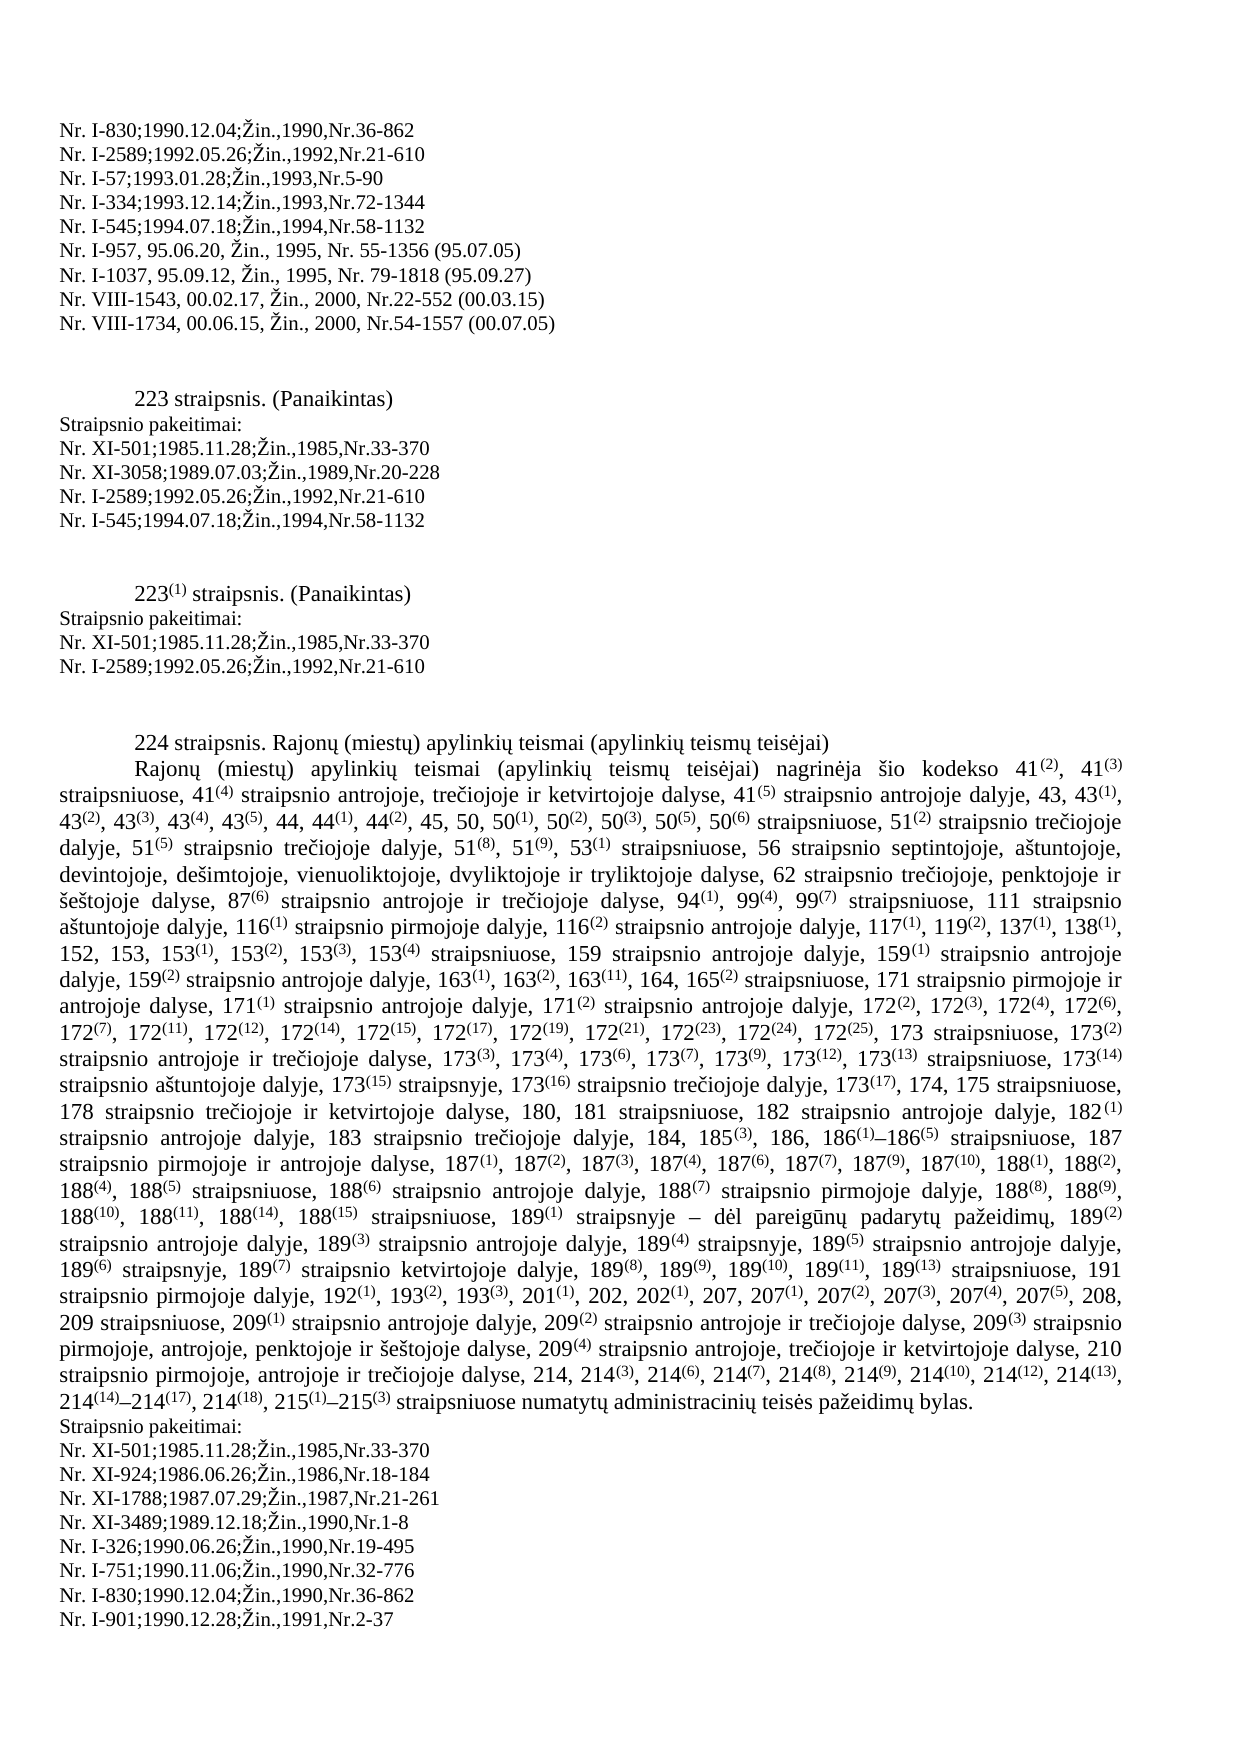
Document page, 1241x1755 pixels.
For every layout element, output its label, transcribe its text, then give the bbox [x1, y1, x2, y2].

text Nr. I-1037, 95.09.12, Žin., 1995, Nr. 79-1818 (95.09.27) [59, 262, 1122, 287]
text Nr. I-957, 95.06.20, Žin., 1995, Nr. 55-1356 (95.07.05) [59, 238, 1122, 262]
text 223 straipsnis. (Panaikintas) [59, 385, 1122, 411]
text Nr. XI-1788;1987.07.29;Žin.,1987,Nr.21-261 [59, 1486, 1122, 1510]
text Nr. I-326;1990.06.26;Žin.,1990,Nr.19-495 [59, 1534, 1122, 1558]
text Nr. XI-3489;1989.12.18;Žin.,1990,Nr.1-8 [59, 1510, 1122, 1534]
text 224 straipsnis. Rajonų (miestų) apylinkių teismai (apylinkių teismų teisėjai) [59, 729, 1122, 755]
text Nr. I-830;1990.12.04;Žin.,1990,Nr.36-862 [59, 118, 1122, 142]
text Nr. XI-924;1986.06.26;Žin.,1986,Nr.18-184 [59, 1462, 1122, 1486]
text Nr. I-545;1994.07.18;Žin.,1994,Nr.58-1132 [59, 508, 1122, 532]
text Nr. VIII-1543, 00.02.17, Žin., 2000, Nr.22-552 (00.03.15) [59, 287, 1122, 311]
text Nr. I-901;1990.12.28;Žin.,1991,Nr.2-37 [59, 1607, 1122, 1631]
text 223(1) straipsnis. (Panaikintas) [59, 580, 1122, 606]
text Nr. XI-3058;1989.07.03;Žin.,1989,Nr.20-228 [59, 459, 1122, 484]
text Nr. I-545;1994.07.18;Žin.,1994,Nr.58-1132 [59, 214, 1122, 238]
text Straipsnio pakeitimai: [59, 606, 1122, 630]
text Nr. I-2589;1992.05.26;Žin.,1992,Nr.21-610 [59, 142, 1122, 166]
text Nr. XI-501;1985.11.28;Žin.,1985,Nr.33-370 [59, 630, 1122, 654]
text Nr. I-2589;1992.05.26;Žin.,1992,Nr.21-610 [59, 654, 1122, 678]
text Nr. I-2589;1992.05.26;Žin.,1992,Nr.21-610 [59, 484, 1122, 508]
text Nr. I-334;1993.12.14;Žin.,1993,Nr.72-1344 [59, 190, 1122, 214]
text Nr. I-751;1990.11.06;Žin.,1990,Nr.32-776 [59, 1558, 1122, 1582]
text Straipsnio pakeitimai: [59, 411, 1122, 436]
text Nr. VIII-1734, 00.06.15, Žin., 2000, Nr.54-1557 (00.07.05) [59, 311, 1122, 335]
text Nr. I-57;1993.01.28;Žin.,1993,Nr.5-90 [59, 166, 1122, 190]
text Nr. XI-501;1985.11.28;Žin.,1985,Nr.33-370 [59, 436, 1122, 459]
text Rajonų (miestų) apylinkių teismai (apylinkių teismų teisėjai) nagrinėja šio kodekso 41(2), 41(3) straipsniuose, 41(4) straipsnio antrojoje, trečiojoje ir ketvirtojoje dalyse, 41(5) straipsnio antrojoje dalyje, 43, 43(1), 43(2), 43(3), 43(4), 43(5), 44, 44(1), 44(2), 45, 50, 50(1), 50(2), 50(3), 50(5), 50(6) straipsniuose, 51(2) straipsnio trečiojoje dalyje, 51(5) straipsnio trečiojoje dalyje, 51(8), 51(9), 53(1) straipsniuose, 56 straipsnio septintojoje, aštuntojoje, devintojoje, dešimtojoje, vienuoliktojoje, dvyliktojoje ir tryliktojoje dalyse, 62 straipsnio trečiojoje, penktojoje ir šeštojoje dalyse, 87(6) straipsnio antrojoje ir trečiojoje dalyse, 94(1), 99(4), 99(7) straipsniuose, 111 straipsnio aštuntojoje dalyje, 116(1) straipsnio pirmojoje dalyje, 116(2) straipsnio antrojoje dalyje, 117(1), 119(2), 137(1), 138(1), 152, 153, 153(1), 153(2), 153(3), 153(4) straipsniuose, 159 straipsnio antrojoje dalyje, 159(1) straipsnio antrojoje dalyje, 159(2) straipsnio antrojoje dalyje, 163(1), 163(2), 163(11), 164, 165(2) straipsniuose, 171 straipsnio pirmojoje ir antrojoje dalyse, 171(1) straipsnio antrojoje dalyje, 171(2) straipsnio antrojoje dalyje, 172(2), 172(3), 172(4), 172(6), 172(7), 172(11), 172(12), 172(14), 172(15), 172(17), 172(19), 172(21), 172(23), 172(24), 172(25), 173 straipsniuose, 173(2) straipsnio antrojoje ir trečiojoje dalyse, 173(3), 173(4), 173(6), 173(7), 173(9), 173(12), 173(13) straipsniuose, 173(14) straipsnio aštuntojoje dalyje, 173(15) straipsnyje, 173(16) straipsnio trečiojoje dalyje, 173(17), 174, 175 straipsniuose, 178 straipsnio trečiojoje ir ketvirtojoje dalyse, 180, 181 straipsniuose, 182 straipsnio antrojoje dalyje, 182(1) straipsnio antrojoje dalyje, 183 straipsnio trečiojoje dalyje, 184, 185(3), 186, 186(1)–186(5) straipsniuose, 187 straipsnio pirmojoje ir antrojoje dalyse, 187(1), 187(2), 187(3), 187(4), 187(6), 187(7), 187(9), 187(10), 188(1), 188(2), 188(4), 188(5) straipsniuose, 188(6) straipsnio antrojoje dalyje, 188(7) straipsnio pirmojoje dalyje, 188(8), 188(9), 188(10), 188(11), 188(14), 188(15) straipsniuose, 189(1) straipsnyje – dėl pareigūnų padarytų pažeidimų, 189(2) straipsnio antrojoje dalyje, 189(3) straipsnio antrojoje dalyje, 189(4) straipsnyje, 189(5) straipsnio antrojoje dalyje, 189(6) straipsnyje, 189(7) straipsnio ketvirtojoje dalyje, 189(8), 189(9), 189(10), 189(11), 189(13) straipsniuose, 191 straipsnio pirmojoje dalyje, 192(1), 193(2), 193(3), 201(1), 202, 202(1), 207, 207(1), 207(2), 207(3), 207(4), 207(5), 208, 209 straipsniuose, 209(1) straipsnio antrojoje dalyje, 209(2) straipsnio antrojoje ir trečiojoje dalyse, 209(3) straipsnio pirmojoje, antrojoje, penktojoje ir šeštojoje dalyse, 209(4) straipsnio antrojoje, trečiojoje ir ketvirtojoje dalyse, 210 straipsnio pirmojoje, antrojoje ir trečiojoje dalyse, 214, 214(3), 214(6), 214(7), 214(8), 214(9), 214(10), 214(12), 214(13), 214(14)–214(17), 214(18), 215(1)–215(3) straipsniuose numatytų administracinių teisės pažeidimų bylas. [59, 755, 1122, 1414]
text Straipsnio pakeitimai: [59, 1414, 1122, 1438]
text Nr. I-830;1990.12.04;Žin.,1990,Nr.36-862 [59, 1582, 1122, 1607]
text Nr. XI-501;1985.11.28;Žin.,1985,Nr.33-370 [59, 1438, 1122, 1462]
